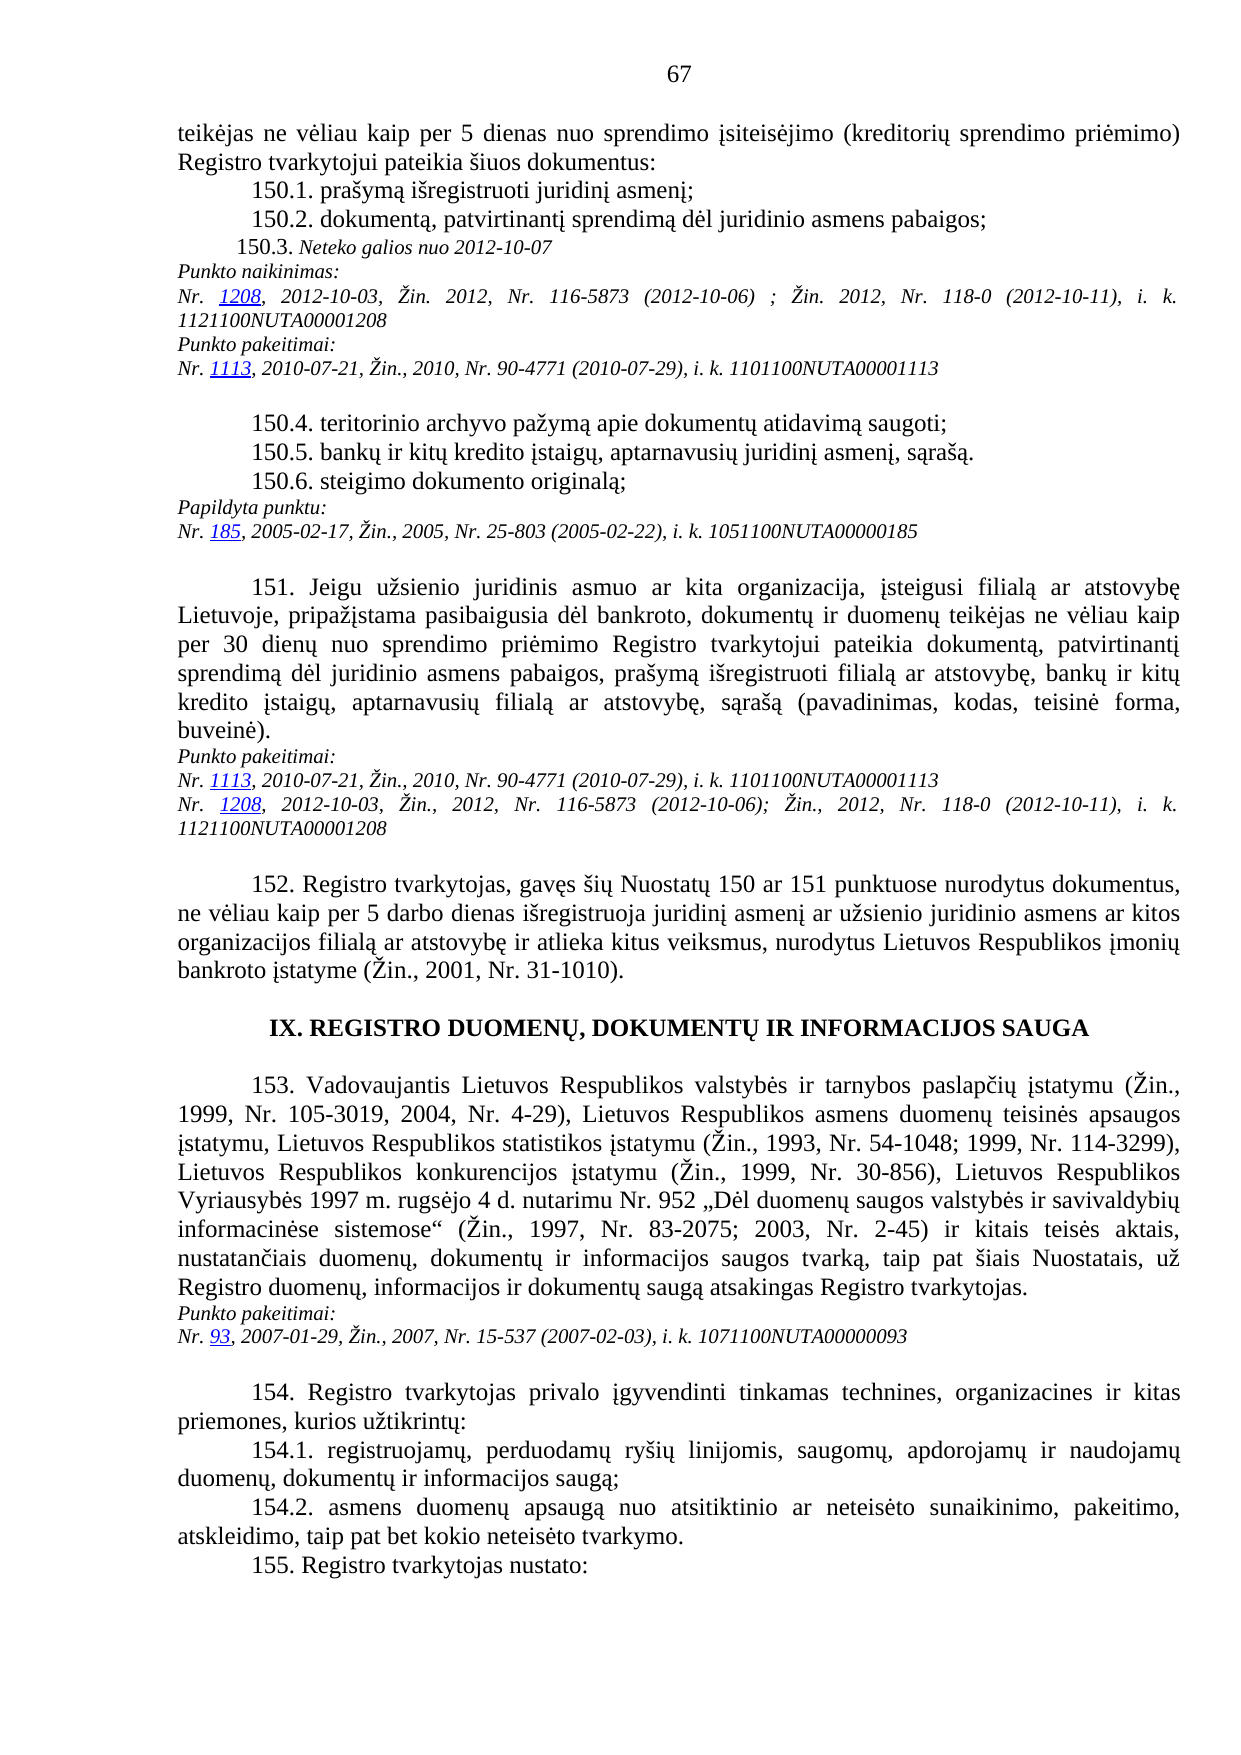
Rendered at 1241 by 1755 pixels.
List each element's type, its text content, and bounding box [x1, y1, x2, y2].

text Punkto pakeitimai: [177, 744, 1181, 768]
text 155. Registro tvarkytojas nustato: [177, 1550, 1181, 1578]
text 150.3. Neteko galios nuo 2012-10-07 [177, 233, 1181, 259]
text 150.1. prašymą išregistruoti juridinį asmenį; [177, 176, 1181, 204]
text Nr. 1208, 2012-10-03, Žin. 2012, Nr. 116-5873 (2012-10-06) ; Žin. 2012, Nr. 118-0 (2012-10-11), i. k. 1121100NUTA00001208 [177, 283, 1181, 332]
text 150.4. teritorinio archyvo pažymą apie dokumentų atidavimą saugoti; [177, 408, 1181, 437]
text 150.5. bankų ir kitų kredito įstaigų, aptarnavusių juridinį asmenį, sąrašą. [177, 437, 1181, 466]
text 150.6. steigimo dokumento originalą; [177, 466, 1181, 495]
text Nr. 1113, 2010-07-21, Žin., 2010, Nr. 90-4771 (2010-07-29), i. k. 1101100NUTA00001113 [177, 768, 1181, 792]
text 154.1. registruojamų, perduodamų ryšių linijomis, saugomų, apdorojamų ir naudojamų duomenų, dokumentų ir informacijos saugą; [177, 1435, 1181, 1492]
text Nr. 185, 2005-02-17, Žin., 2005, Nr. 25-803 (2005-02-22), i. k. 1051100NUTA00000185 [177, 519, 1181, 543]
text 153. Vadovaujantis Lietuvos Respublikos valstybės ir tarnybos paslapčių įstatymu (Žin., 1999, Nr. 105-3019, 2004, Nr. 4-29), Lietuvos Respublikos asmens duomenų teisinės apsaugos įstatymu, Lietuvos Respublikos statistikos įstatymu (Žin., 1993, Nr. 54-1048; 1999, Nr. 114-3299), Lietuvos Respublikos konkurencijos įstatymu (Žin., 1999, Nr. 30-856), Lietuvos Respublikos Vyriausybės 1997 m. rugsėjo 4 d. nutarimu Nr. 952 „Dėl duomenų saugos valstybės ir savivaldybių informacinėse sistemose“ (Žin., 1997, Nr. 83-2075; 2003, Nr. 2-45) ir kitais teisės aktais, nustatančiais duomenų, dokumentų ir informacijos saugos tvarką, taip pat šiais Nuostatais, už Registro duomenų, informacijos ir dokumentų saugą atsakingas Registro tvarkytojas. [177, 1070, 1181, 1300]
text Nr. 93, 2007-01-29, Žin., 2007, Nr. 15-537 (2007-02-03), i. k. 1071100NUTA00000093 [177, 1324, 1181, 1348]
text Punkto naikinimas: [177, 259, 1181, 283]
text Nr. 1113, 2010-07-21, Žin., 2010, Nr. 90-4771 (2010-07-29), i. k. 1101100NUTA00001113 [177, 356, 1181, 380]
text 151. Jeigu užsienio juridinis asmuo ar kita organizacija, įsteigusi filialą ar atstovybę Lietuvoje, pripažįstama pasibaigusia dėl bankroto, dokumentų ir duomenų teikėjas ne vėliau kaip per 30 dienų nuo sprendimo priėmimo Registro tvarkytojui pateikia dokumentą, patvirtinantį sprendimą dėl juridinio asmens pabaigos, prašymą išregistruoti filialą ar atstovybę, bankų ir kitų kredito įstaigų, aptarnavusių filialą ar atstovybę, sąrašą (pavadinimas, kodas, teisinė forma, buveinė). [177, 572, 1181, 744]
text Papildyta punktu: [177, 495, 1181, 519]
text 150.2. dokumentą, patvirtinantį sprendimą dėl juridinio asmens pabaigos; [177, 204, 1181, 233]
text 154.2. asmens duomenų apsaugą nuo atsitiktinio ar neteisėto sunaikinimo, pakeitimo, atskleidimo, taip pat bet kokio neteisėto tvarkymo. [177, 1492, 1181, 1550]
text teikėjas ne vėliau kaip per 5 dienas nuo sprendimo įsiteisėjimo (kreditorių sprendimo priėmimo) Registro tvarkytojui pateikia šiuos dokumentus: [177, 118, 1181, 176]
text Punkto pakeitimai: [177, 1300, 1181, 1324]
text IX. REGISTRO DUOMENŲ, DOKUMENTŲ IR INFORMACIJOS SAUGA [177, 1013, 1181, 1042]
text 152. Registro tvarkytojas, gavęs šių Nuostatų 150 ar 151 punktuose nurodytus dokumentus, ne vėliau kaip per 5 darbo dienas išregistruoja juridinį asmenį ar užsienio juridinio asmens ar kitos organizacijos filialą ar atstovybę ir atlieka kitus veiksmus, nurodytus Lietuvos Respublikos įmonių bankroto įstatyme (Žin., 2001, Nr. 31-1010). [177, 869, 1181, 984]
text 154. Registro tvarkytojas privalo įgyvendinti tinkamas technines, organizacines ir kitas priemones, kurios užtikrintų: [177, 1377, 1181, 1435]
text Punkto pakeitimai: [177, 332, 1181, 356]
text Nr. 1208, 2012-10-03, Žin., 2012, Nr. 116-5873 (2012-10-06); Žin., 2012, Nr. 118-0 (2012-10-11), i. k. 1121100NUTA00001208 [177, 792, 1181, 840]
